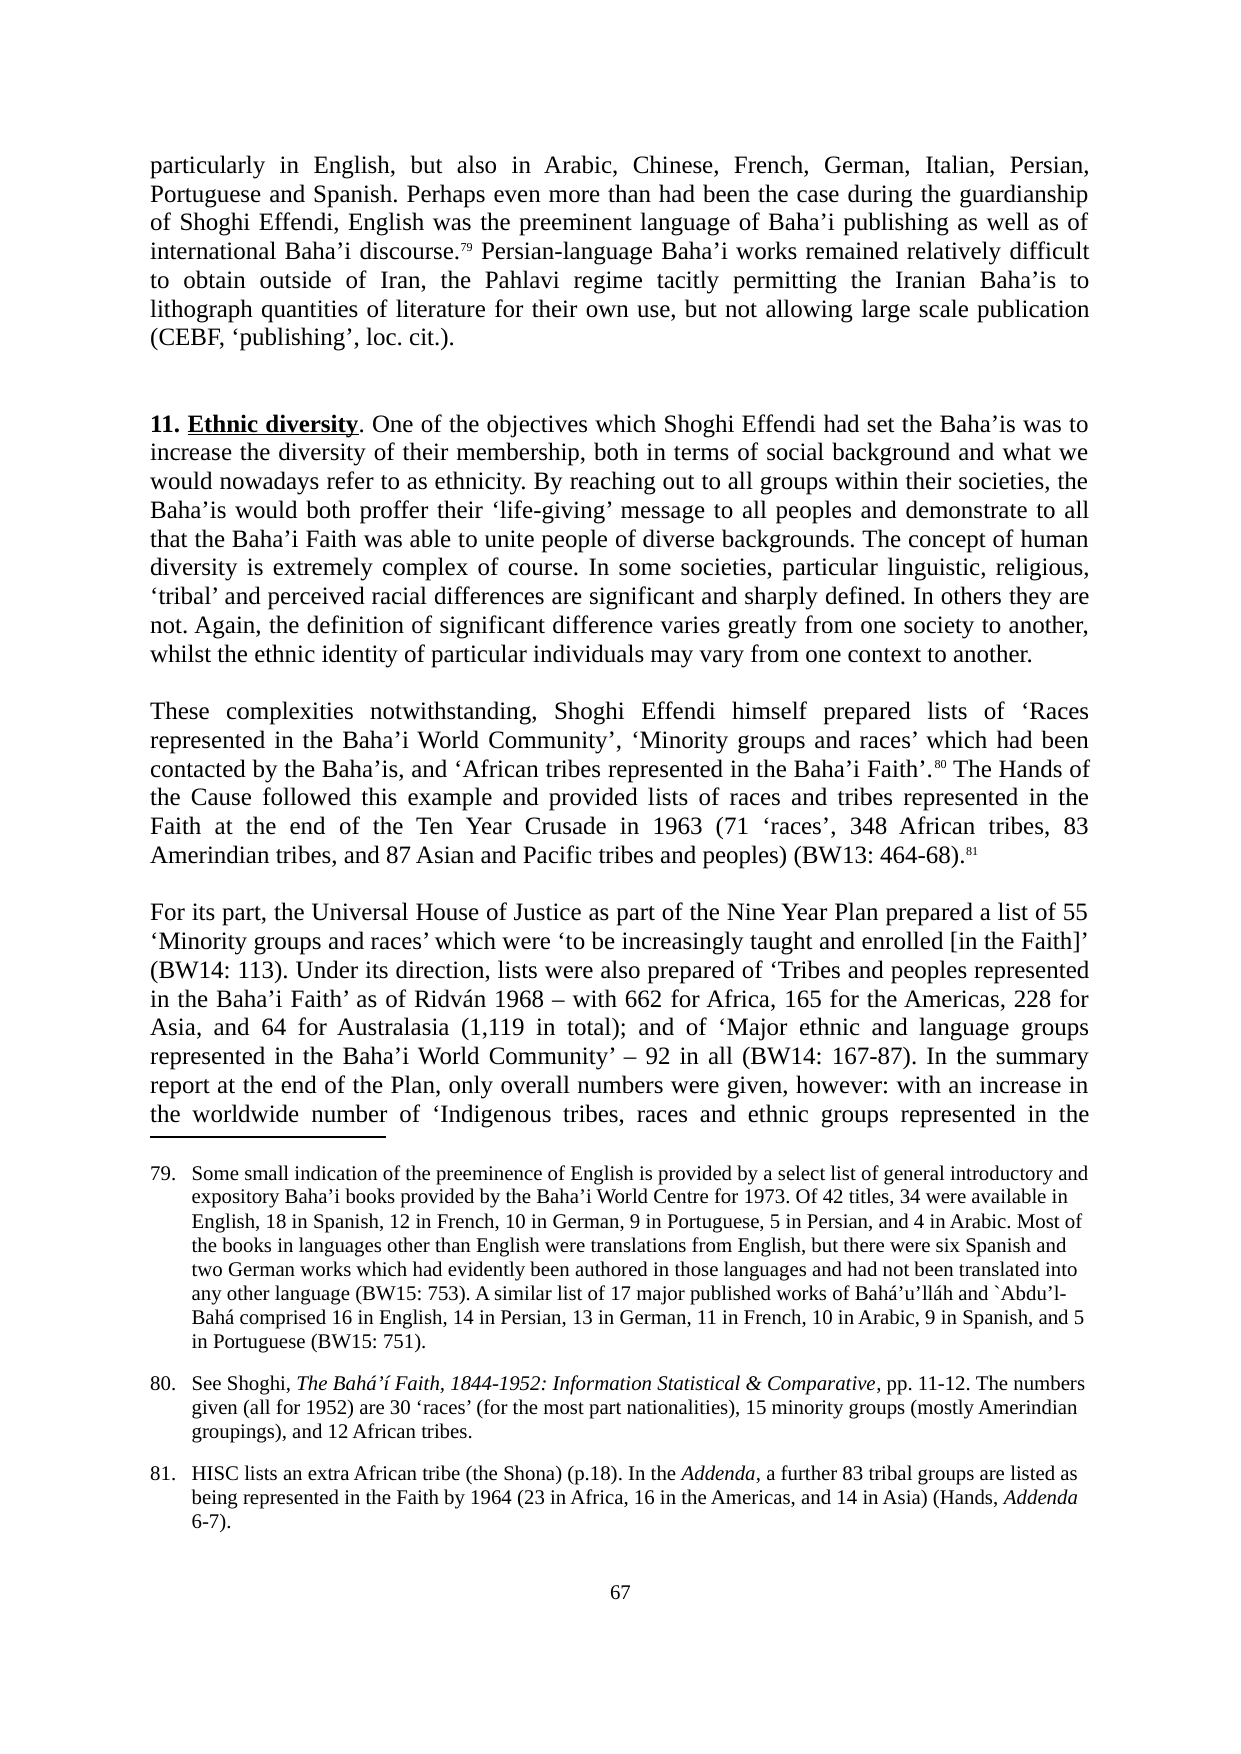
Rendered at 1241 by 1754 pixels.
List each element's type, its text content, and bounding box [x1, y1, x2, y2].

text For its part, the Universal House of Justice as part of the Nine Year Plan prepared a list of 55 ‘Minority groups and races’ which were ‘to be increasingly taught and enrolled [in the Faith]’ (BW14: 113). Under its direction, lists were also prepared of ‘Tribes and peoples represented in the Baha’i Faith’ as of Ridván 1968 – with 662 for Africa, 165 for the Americas, 228 for Asia, and 64 for Australasia (1,119 in total); and of ‘Major ethnic and language groups represented in the Baha’i World Community’ – 92 in all (BW14: 167-87). In the summary report at the end of the Plan, only overall numbers were given, however: with an increase in the worldwide number of ‘Indigenous tribes, races and ethnic groups represented in the [150, 897, 1090, 1127]
text These complexities notwithstanding, Shoghi Effendi himself prepared lists of ‘Races represented in the Baha’i World Community’, ‘Minority groups and races’ which had been contacted by the Baha’is, and ‘African tribes represented in the Baha’i Faith’. The Hands of the Cause followed this example and provided lists of races and tribes represented in the Faith at the end of the Ten Year Crusade in 1963 (71 ‘races’, 348 African tribes, 83 Amerindian tribes, and 87 Asian and Pacific tribes and peoples) (BW13: 464-68). [150, 696, 1090, 869]
text See Shoghi, The Bahá’í Faith, 1844-1952: Information Statistical & Comparative, pp. 11-12. The numbers given (all for 1952) are 30 ‘races’ (for the most part nationalities), 15 minority groups (mostly Amerindian groupings), and 12 African tribes. [150, 1371, 1090, 1443]
text 11. Ethnic diversity. One of the objectives which Shoghi Effendi had set the Baha’is was to increase the diversity of their membership, both in terms of social background and what we would nowadays refer to as ethnicity. By reaching out to all groups within their societies, the Baha’is would both proffer their ‘life-giving’ message to all peoples and demonstrate to all that the Baha’i Faith was able to unite people of diverse backgrounds. The concept of human diversity is extremely complex of course. In some societies, particular linguistic, religious, ‘tribal’ and perceived racial differences are significant and sharply defined. In others they are not. Again, the definition of significant difference varies greatly from one society to another, whilst the ethnic identity of particular individuals may vary from one context to another. [150, 409, 1090, 667]
text HISC lists an extra African tribe (the Shona) (p.18). In the Addenda, a further 83 tribal groups are listed as being represented in the Faith by 1964 (23 in Africa, 16 in the Americas, and 14 in Asia) (Hands, Addenda 6-7). [150, 1461, 1090, 1533]
text Some small indication of the preeminence of English is provided by a select list of general introductory and expository Baha’i books provided by the Baha’i World Centre for 1973. Of 42 titles, 34 were available in English, 18 in Spanish, 12 in French, 10 in German, 9 in Portuguese, 5 in Persian, and 4 in Arabic. Most of the books in languages other than English were translations from English, but there were six Spanish and two German works which had evidently been authored in those languages and had not been translated into any other language (BW15: 753). A similar list of 17 major published works of Bahá’u’lláh and `Abdu’l-Bahá comprised 16 in English, 14 in Persian, 13 in German, 11 in French, 10 in Arabic, 9 in Spanish, and 5 in Portuguese (BW15: 751). [150, 1160, 1090, 1353]
text particularly in English, but also in Arabic, Chinese, French, German, Italian, Persian, Portuguese and Spanish. Perhaps even more than had been the case during the guardianship of Shoghi Effendi, English was the preeminent language of Baha’i publishing as well as of international Baha’i discourse. Persian-language Baha’i works remained relatively difficult to obtain outside of Iran, the Pahlavi regime tacitly permitting the Iranian Baha’is to lithograph quantities of literature for their own use, but not allowing large scale publication (CEBF, ‘publishing’, loc. cit.). [150, 150, 1090, 351]
